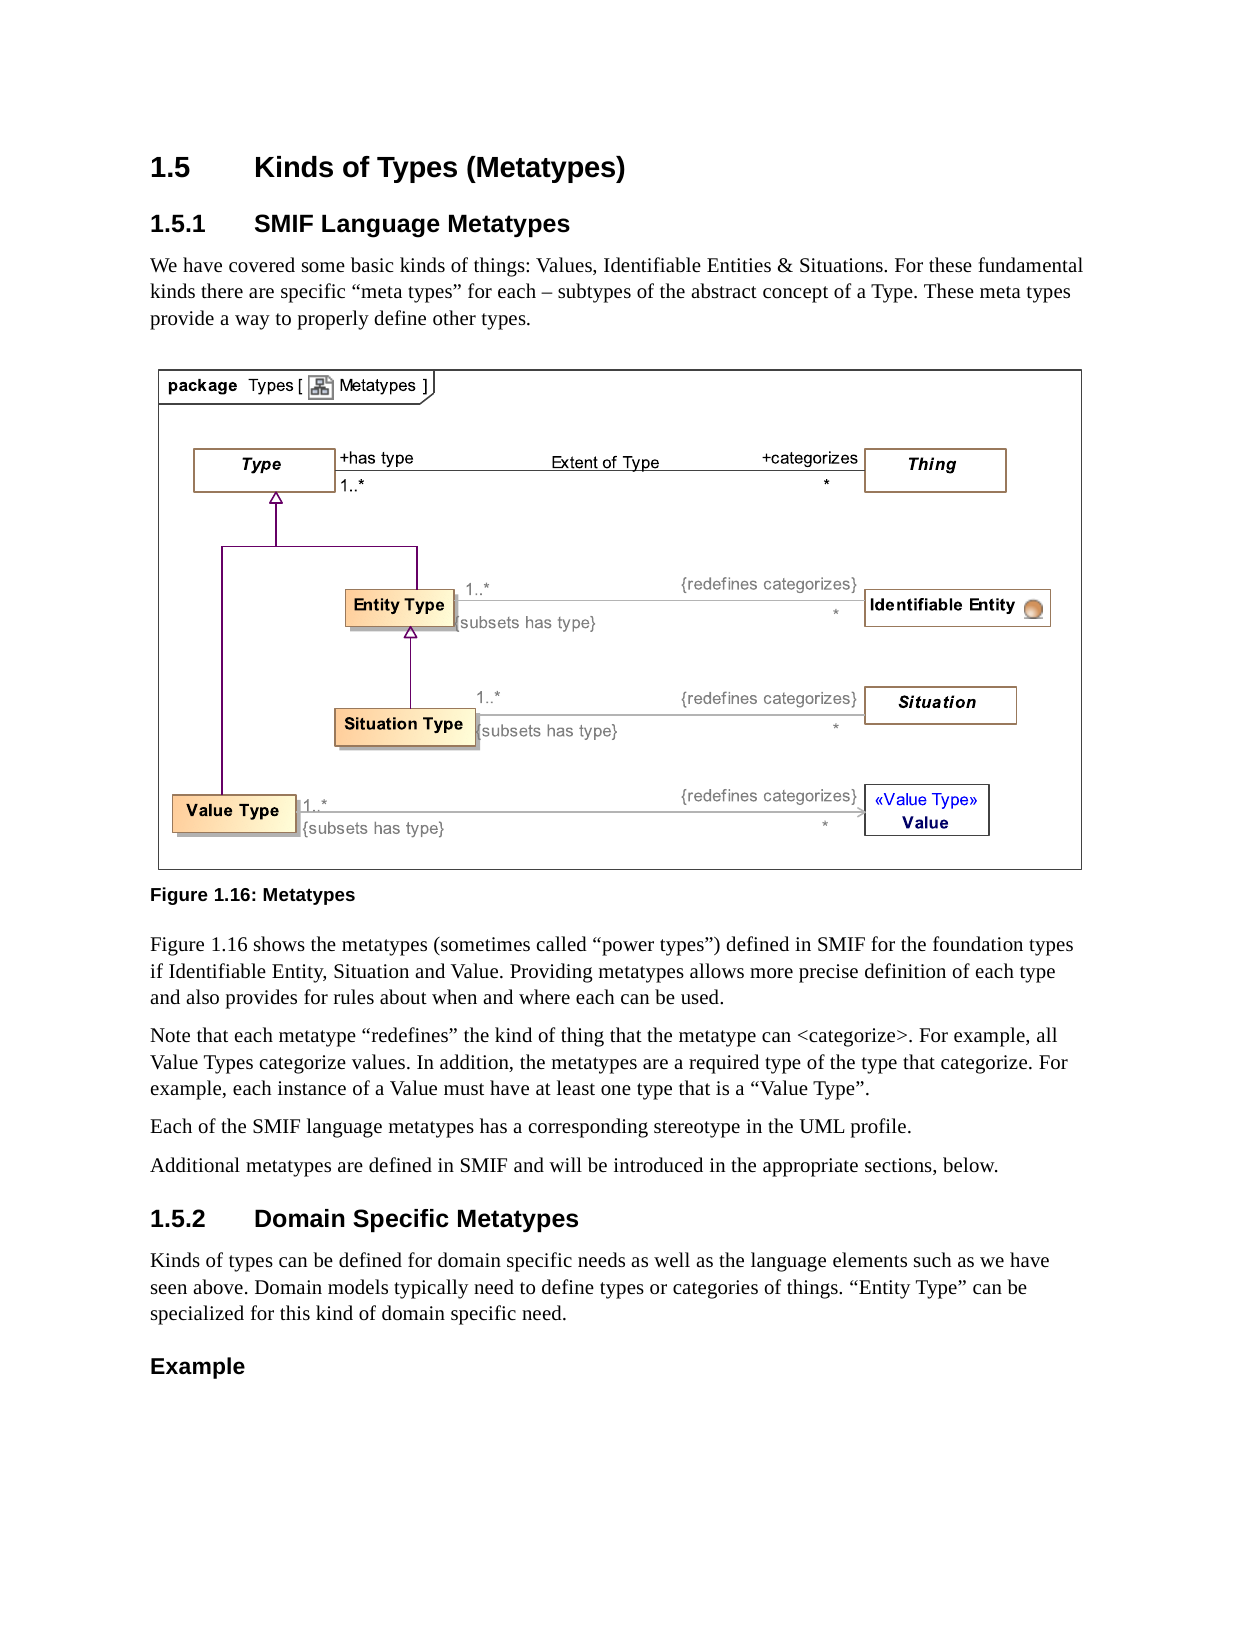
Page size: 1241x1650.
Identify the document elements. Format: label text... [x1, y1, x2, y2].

text [150, 344, 1090, 362]
text Figure 1.16 shows the metatypes (sometimes called “power types”) defined in SMIF for the foundation types if Identifiable Entity, Situation and Value. Providing metatypes allows more precise definition of each type and also provides for rules about when and where each can be used. [150, 906, 1090, 1009]
text Each of the SMIF language metatypes has a corresponding stereotype in the UML profile. [150, 1114, 1090, 1138]
subtitle SMIF Language Metatypes [150, 209, 1090, 238]
text Kinds of types can be defined for domain specific needs as well as the language elements such as we have seen above. Domain models typically need to define types or categories of things. “Entity Type” can be specialized for this kind of domain specific need. [150, 1248, 1090, 1325]
subtitle Kinds of Types (Metatypes) [150, 150, 1090, 183]
text Example [150, 1352, 1090, 1379]
subtitle Domain Specific Metatypes [150, 1204, 1090, 1233]
text Note that each metatype “redefines” the kind of thing that the metatype can <categorize>. For example, all Value Types categorize values. In addition, the metatypes are a required type of the type that categorize. For example, each instance of a Value must have at least one type that is a “Value Type”. [150, 1023, 1090, 1100]
text Figure 1.16: Metatypes [150, 878, 1090, 906]
text We have covered some basic kinds of things: Values, Identifiable Entities & Situations. For these fundamental kinds there are specific “meta types” for each – subtypes of the abstract concept of a Type. These meta types provide a way to properly define other types. [150, 253, 1090, 329]
text Additional metatypes are defined in SMIF and will be introduced in the appropriate sections, below. [150, 1152, 1090, 1177]
